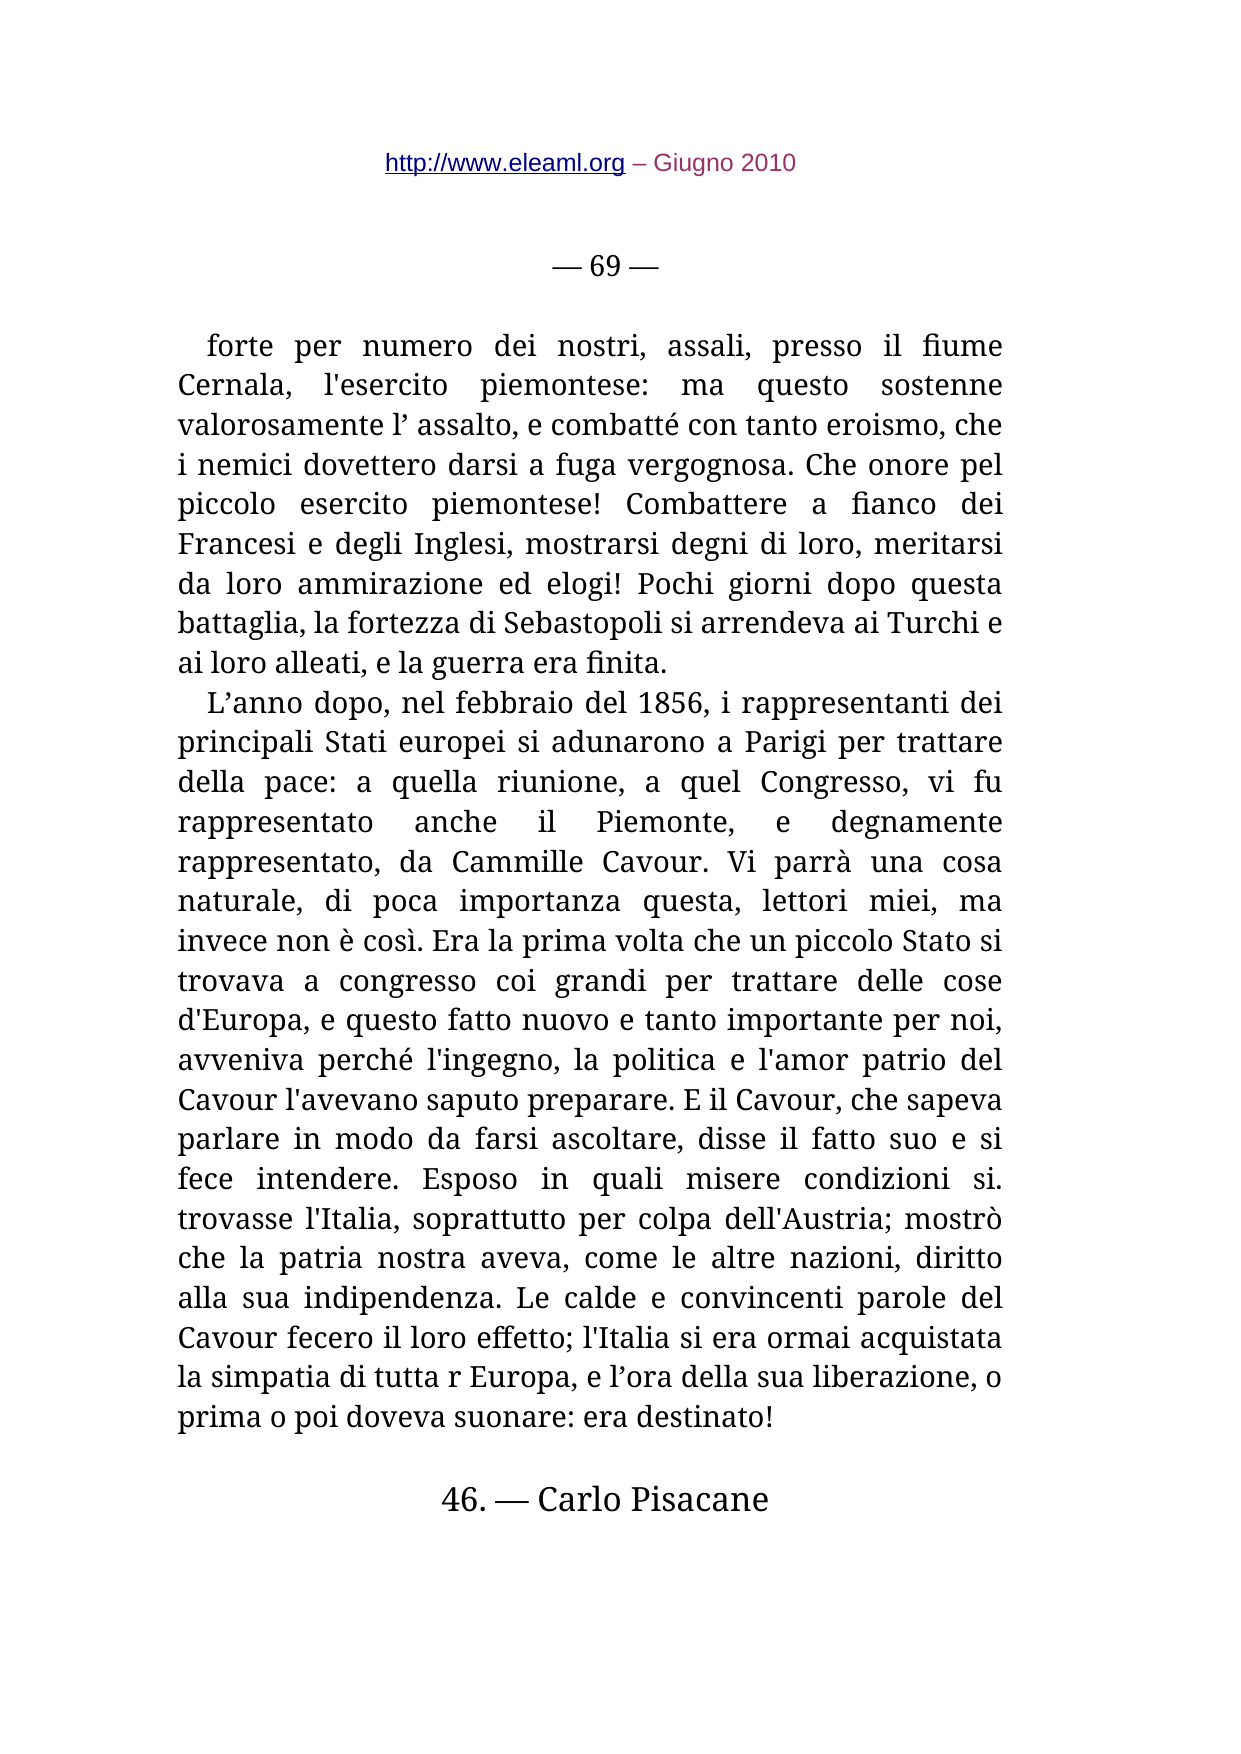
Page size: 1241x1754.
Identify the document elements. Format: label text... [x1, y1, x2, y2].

text — 69 — [177, 246, 1004, 285]
text L’anno dopo, nel febbraio del 1856, i rappresentanti dei principali Stati europei si adunarono a Parigi per trattare della pace: a quella riunione, a quel Congresso, vi fu rappresentato anche il Piemonte, e degnamente rappresentato, da Cammille Cavour. Vi parrà una cosa naturale, di poca importanza questa, lettori miei, ma invece non è così. Era la prima volta che un piccolo Stato si trovava a congresso coi grandi per trattare delle cose d'Europa, e questo fatto nuovo e tanto importante per noi, avveniva perché l'ingegno, la politica e l'amor patrio del Cavour l'avevano saputo preparare. E il Cavour, che sapeva parlare in modo da farsi ascoltare, disse il fatto suo e si fece intendere. Esposo in quali misere condizioni si. trovasse l'Italia, soprattutto per colpa dell'Austria; mostrò che la patria nostra aveva, come le altre nazioni, diritto alla sua indipendenza. Le calde e convincenti parole del Cavour fecero il loro effetto; l'Italia si era ormai acquistata la simpatia di tutta r Europa, e l’ora della sua liberazione, o prima o poi doveva suonare: era destinato! [177, 682, 1004, 1436]
text forte per numero dei nostri, assali, presso il fiume Cernala, l'esercito piemontese: ma questo sostenne valorosamente l’ assalto, e combatté con tanto eroismo, che i nemici dovettero darsi a fuga vergognosa. Che onore pel piccolo esercito piemontese! Combattere a fianco dei Francesi e degli Inglesi, mostrarsi degni di loro, meritarsi da loro ammirazione ed elogi! Pochi giorni dopo questa battaglia, la fortezza di Sebastopoli si arrendeva ai Turchi e ai loro alleati, e la guerra era finita. [177, 325, 1004, 682]
text 46. — Carlo Pisacane [177, 1476, 1004, 1521]
